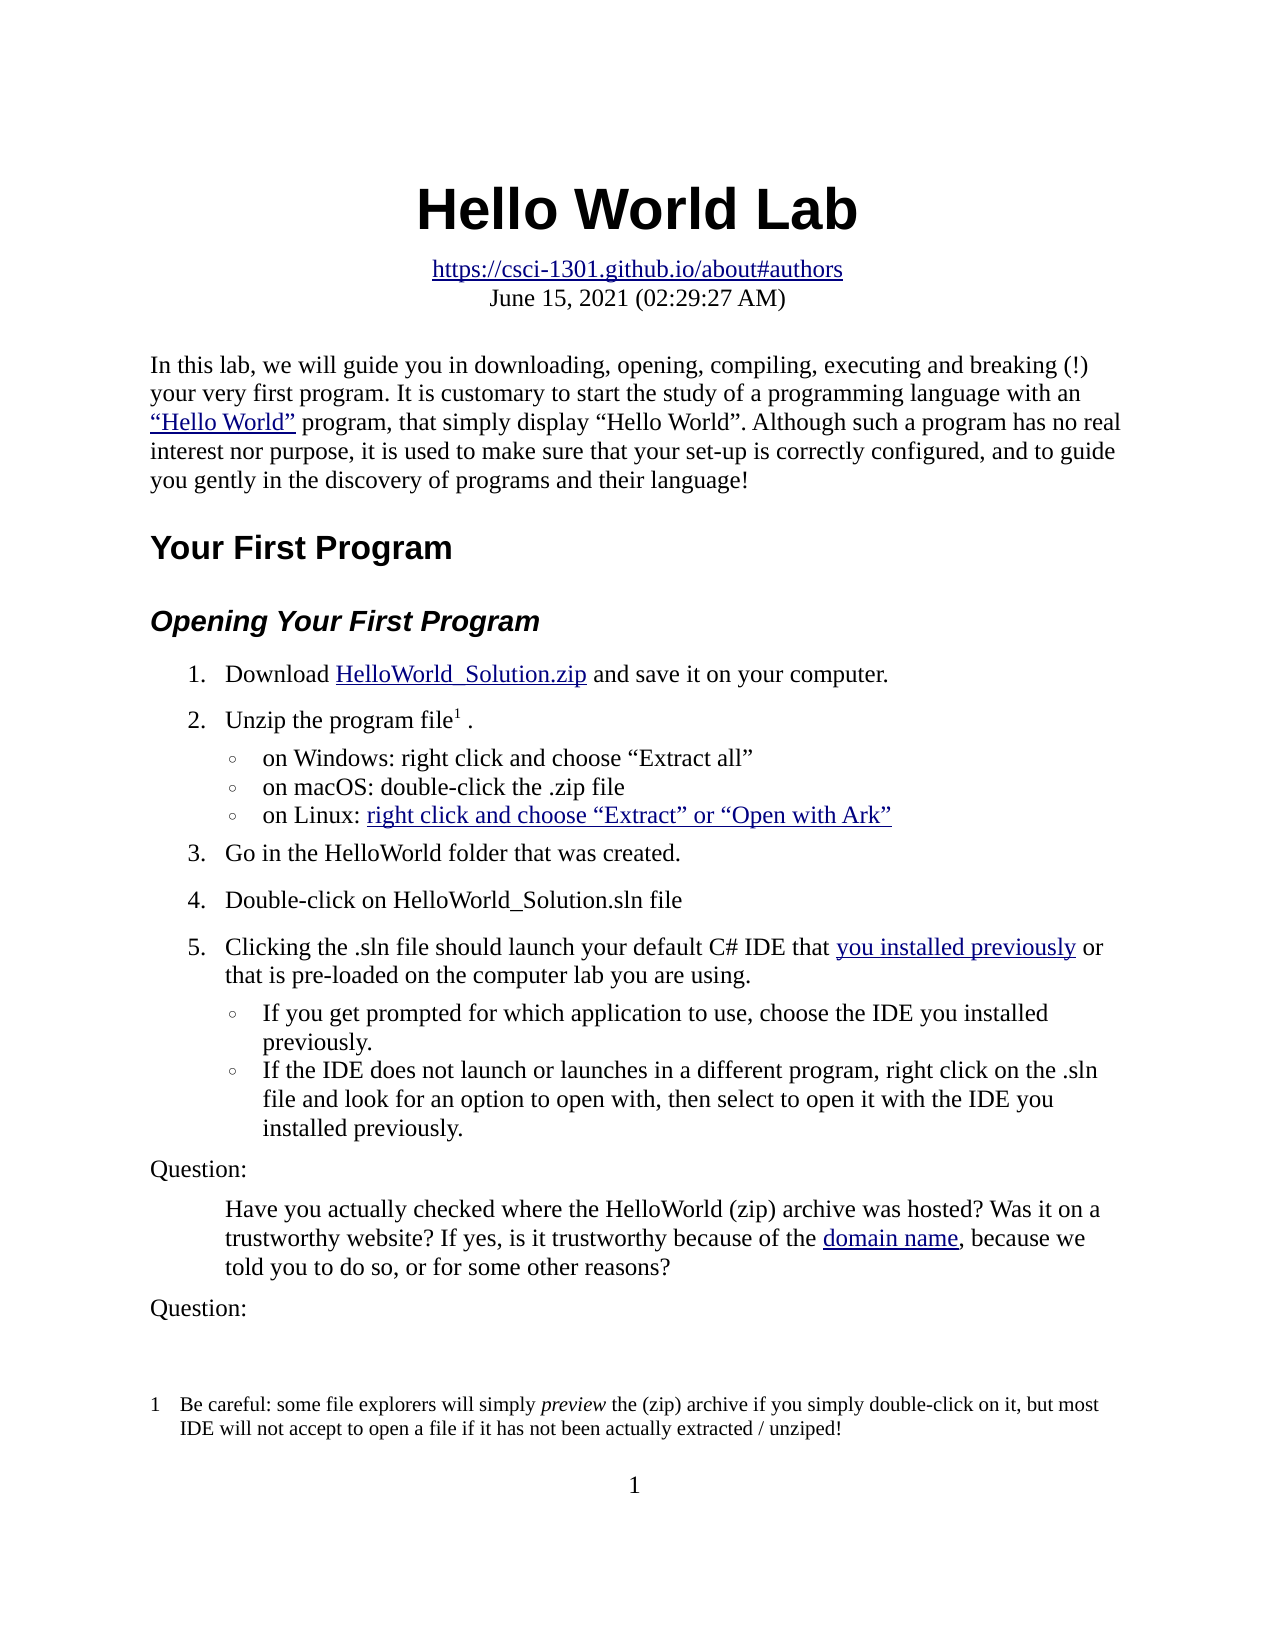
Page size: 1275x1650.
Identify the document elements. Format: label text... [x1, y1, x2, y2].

subtitle Your First Program [150, 527, 1125, 566]
text Have you actually checked where the HelloWorld (zip) archive was hosted? Was it on a trustworthy website? If yes, is it trustworthy because of the domain name, because we told you to do so, or for some other reasons? [225, 1194, 1125, 1281]
text June 15, 2021 (02:29:27 AM) [150, 283, 1125, 312]
list If you get prompted for which application to use, choose the IDE you installed previously. [225, 998, 1125, 1056]
text In this lab, we will guide you in downloading, opening, compiling, executing and breaking (!) your very first program. It is customary to start the study of a programming language with an “Hello World” program, that simply display “Hello World”. Although such a program has no real interest nor purpose, it is used to make sure that your set-up is correctly configured, and to guide you gently in the discovery of programs and their language! [150, 350, 1125, 493]
list Go in the HelloWorld folder that was created. [187, 838, 1125, 867]
list Double-click on HelloWorld_Solution.sln file [187, 885, 1125, 914]
list Clicking the .sln file should launch your default C# IDE that you installed previously or that is pre-loaded on the computer lab you are using. [187, 932, 1125, 989]
list on macOS: double-click the .zip file [225, 772, 1125, 801]
list on Windows: right click and choose “Extract all” [225, 743, 1125, 772]
list Be careful: some file explorers will simply preview the (zip) archive if you simply double-click on it, but most IDE will not accept to open a file if it has not been actually extracted / unziped! [150, 1392, 1125, 1440]
list on Linux: right click and choose “Extract” or “Open with Ark” [225, 801, 1125, 829]
list Unzip the program file . [187, 705, 1125, 734]
title Hello World Lab [150, 175, 1125, 242]
subtitle Opening Your First Program [150, 604, 1125, 637]
text Question: [150, 1154, 1125, 1182]
text Question: [150, 1293, 1125, 1321]
list If the IDE does not launch or launches in a different program, right click on the .sln file and look for an option to open with, then select to open it with the IDE you installed previously. [225, 1056, 1125, 1142]
text https://csci-1301.github.io/about#authors [150, 254, 1125, 283]
list Download HelloWorld_Solution.zip and save it on your computer. [187, 659, 1125, 687]
